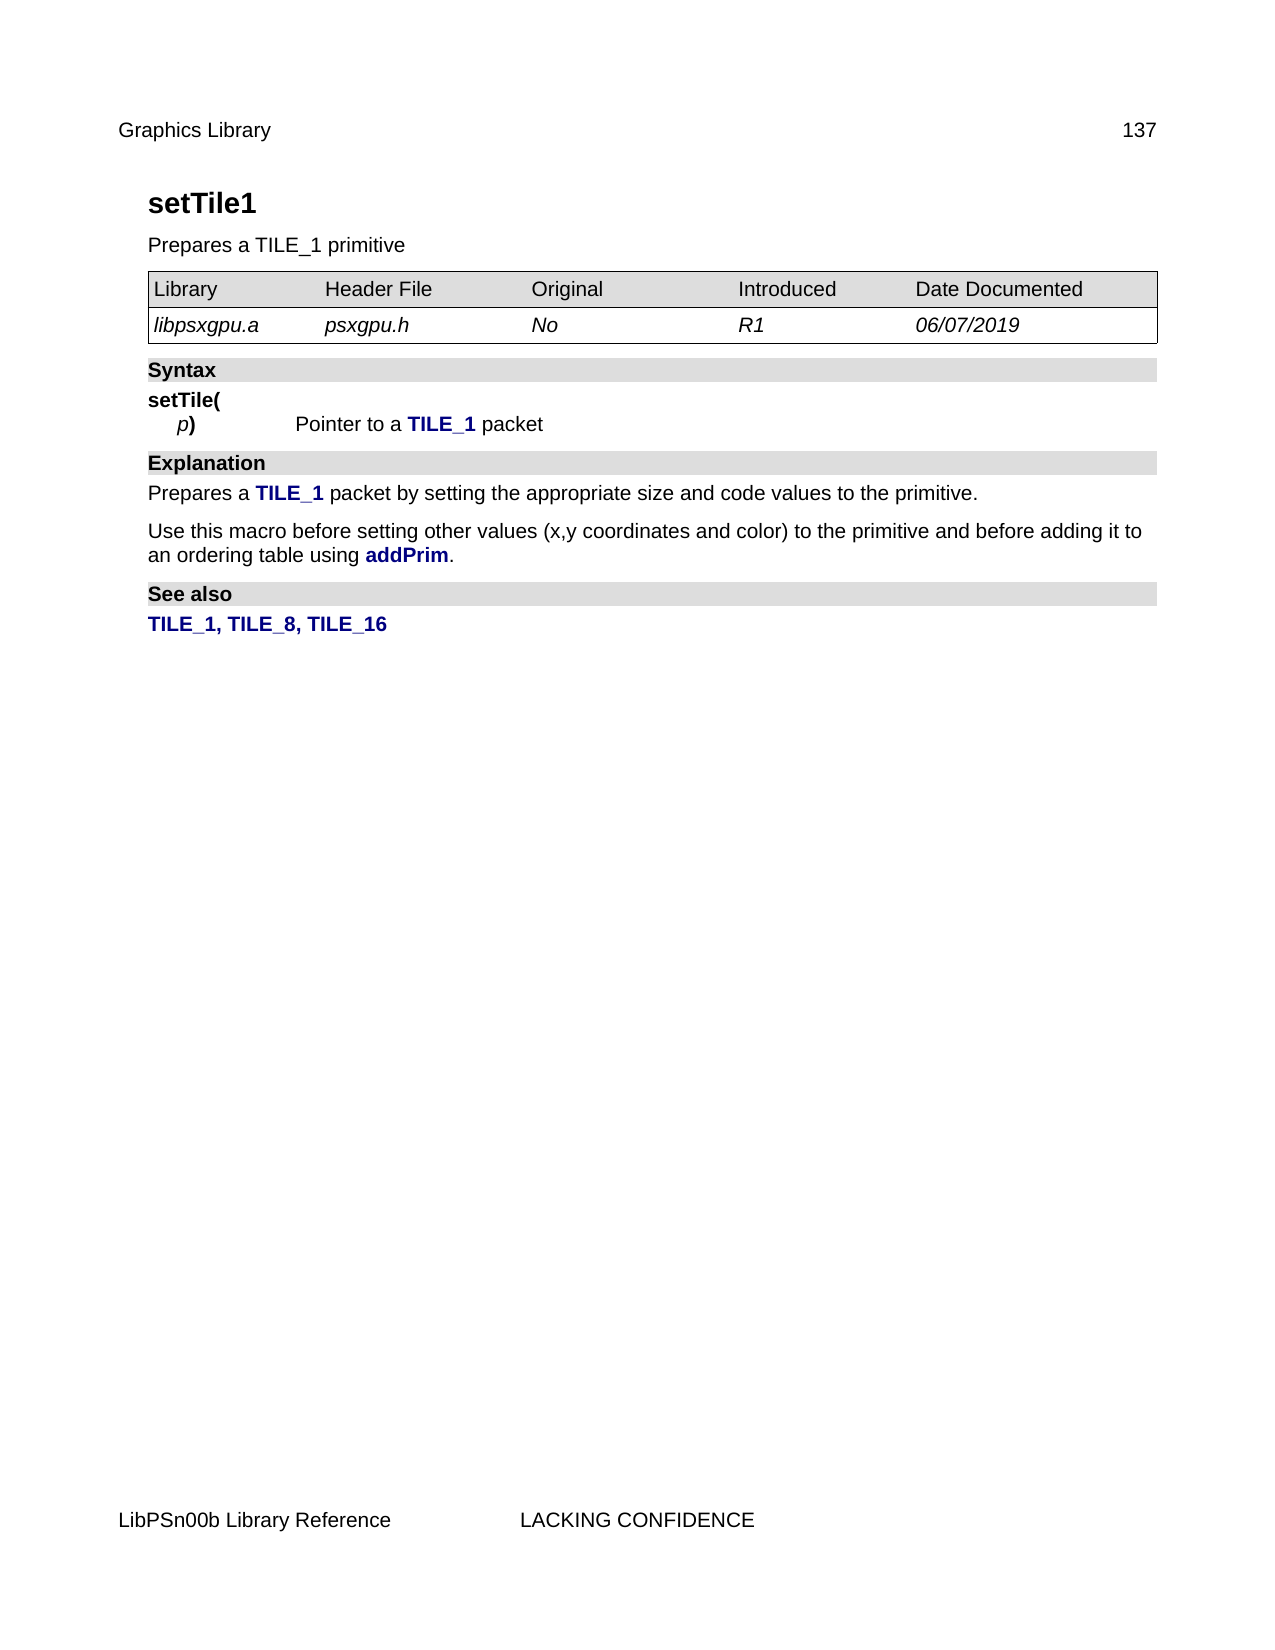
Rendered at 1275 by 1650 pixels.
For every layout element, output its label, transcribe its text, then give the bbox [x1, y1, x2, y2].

text TILE_1, TILE_8, TILE_16 [148, 612, 1157, 636]
subtitle Explanation [148, 451, 1157, 475]
text Prepares a TILE_1 packet by setting the appropriate size and code values to the primitive. [148, 481, 1157, 504]
subtitle See also [148, 582, 1157, 606]
text p) Pointer to a TILE_1 packet [148, 412, 1157, 436]
text libpsxgpu.a psxgpu.h No R1 06/07/2019 [149, 308, 1157, 343]
text Use this macro before setting other values (x,y coordinates and color) to the primitive and before adding it to an ordering table using addPrim. [148, 519, 1157, 567]
subtitle Syntax [148, 358, 1157, 382]
text Library Header File Original Introduced Date Documented [149, 272, 1157, 307]
subtitle setTile1 [148, 186, 1157, 220]
text setTile( [148, 388, 1157, 412]
text Prepares a TILE_1 primitive [148, 232, 1157, 256]
